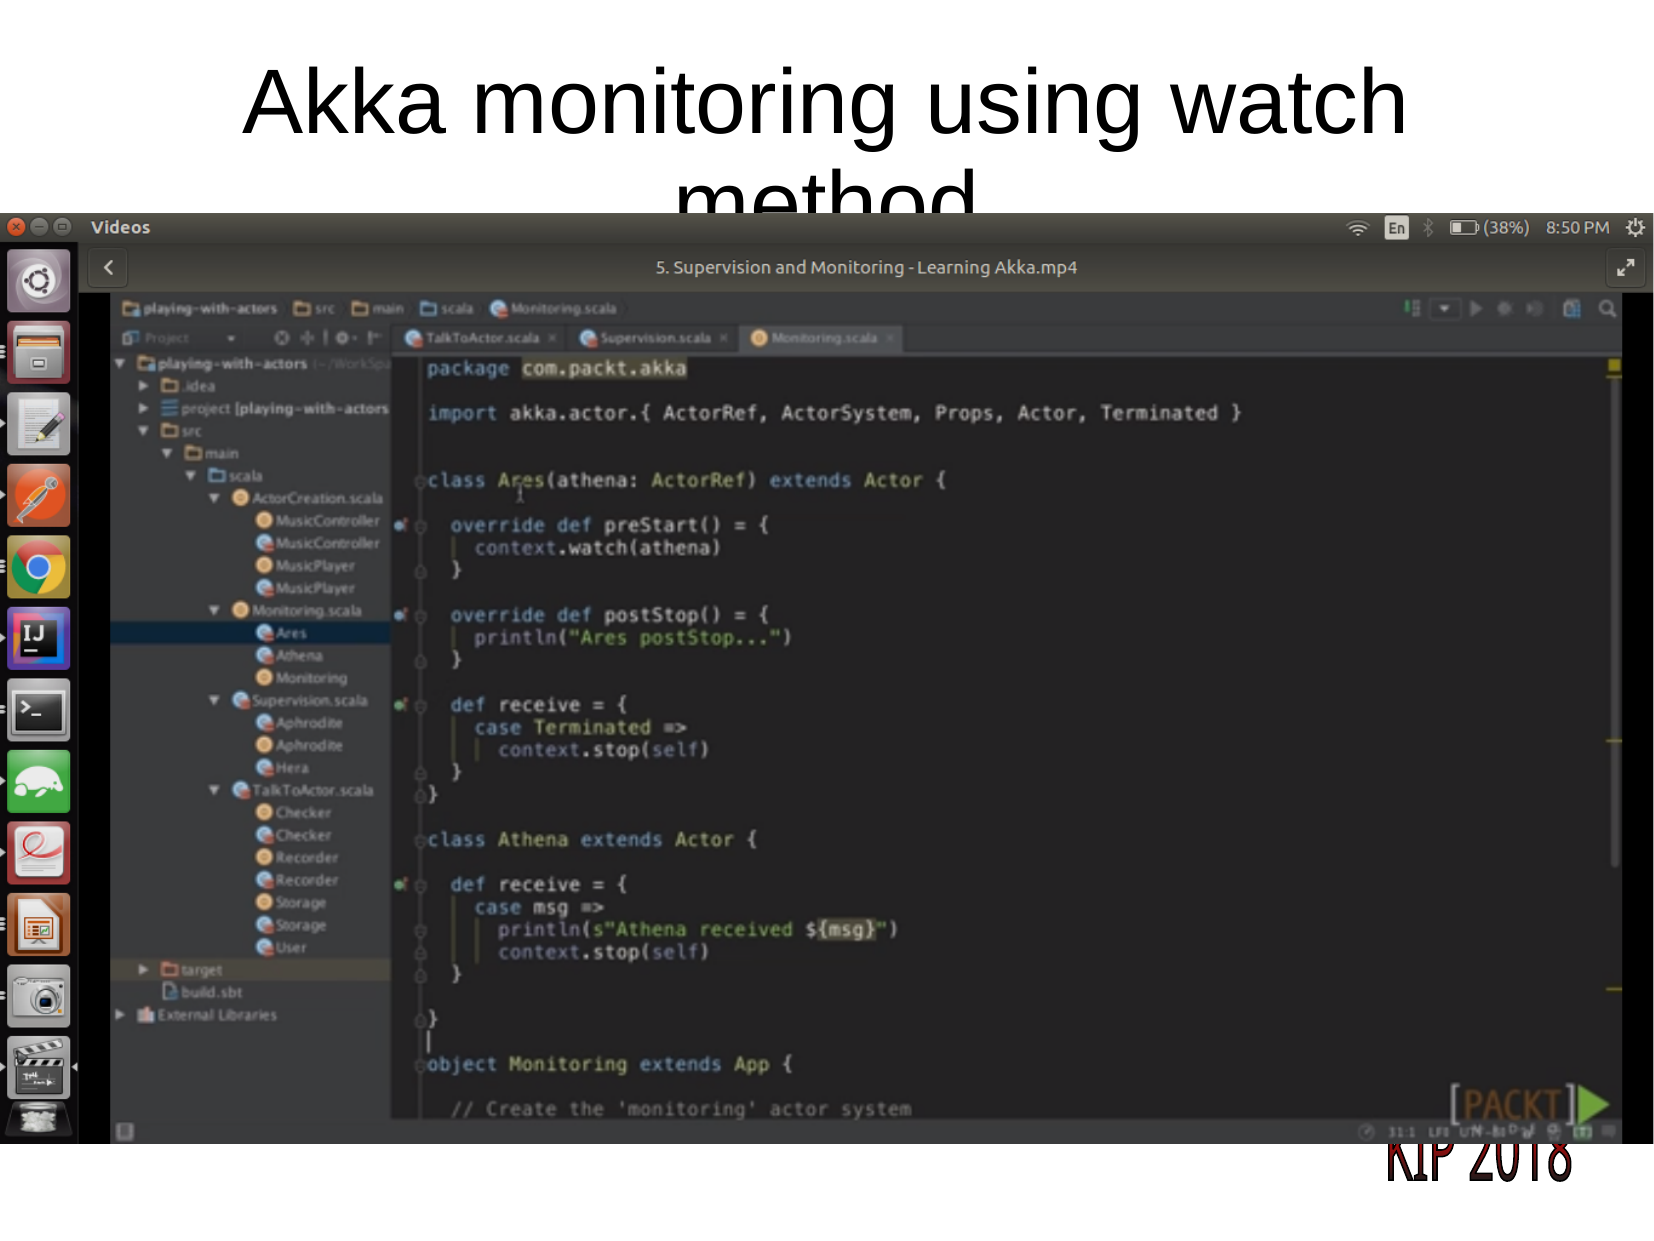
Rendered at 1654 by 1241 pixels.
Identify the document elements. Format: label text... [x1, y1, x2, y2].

picture [0, 213, 1654, 1144]
title Akka monitoring using watch method [82, 49, 1571, 213]
